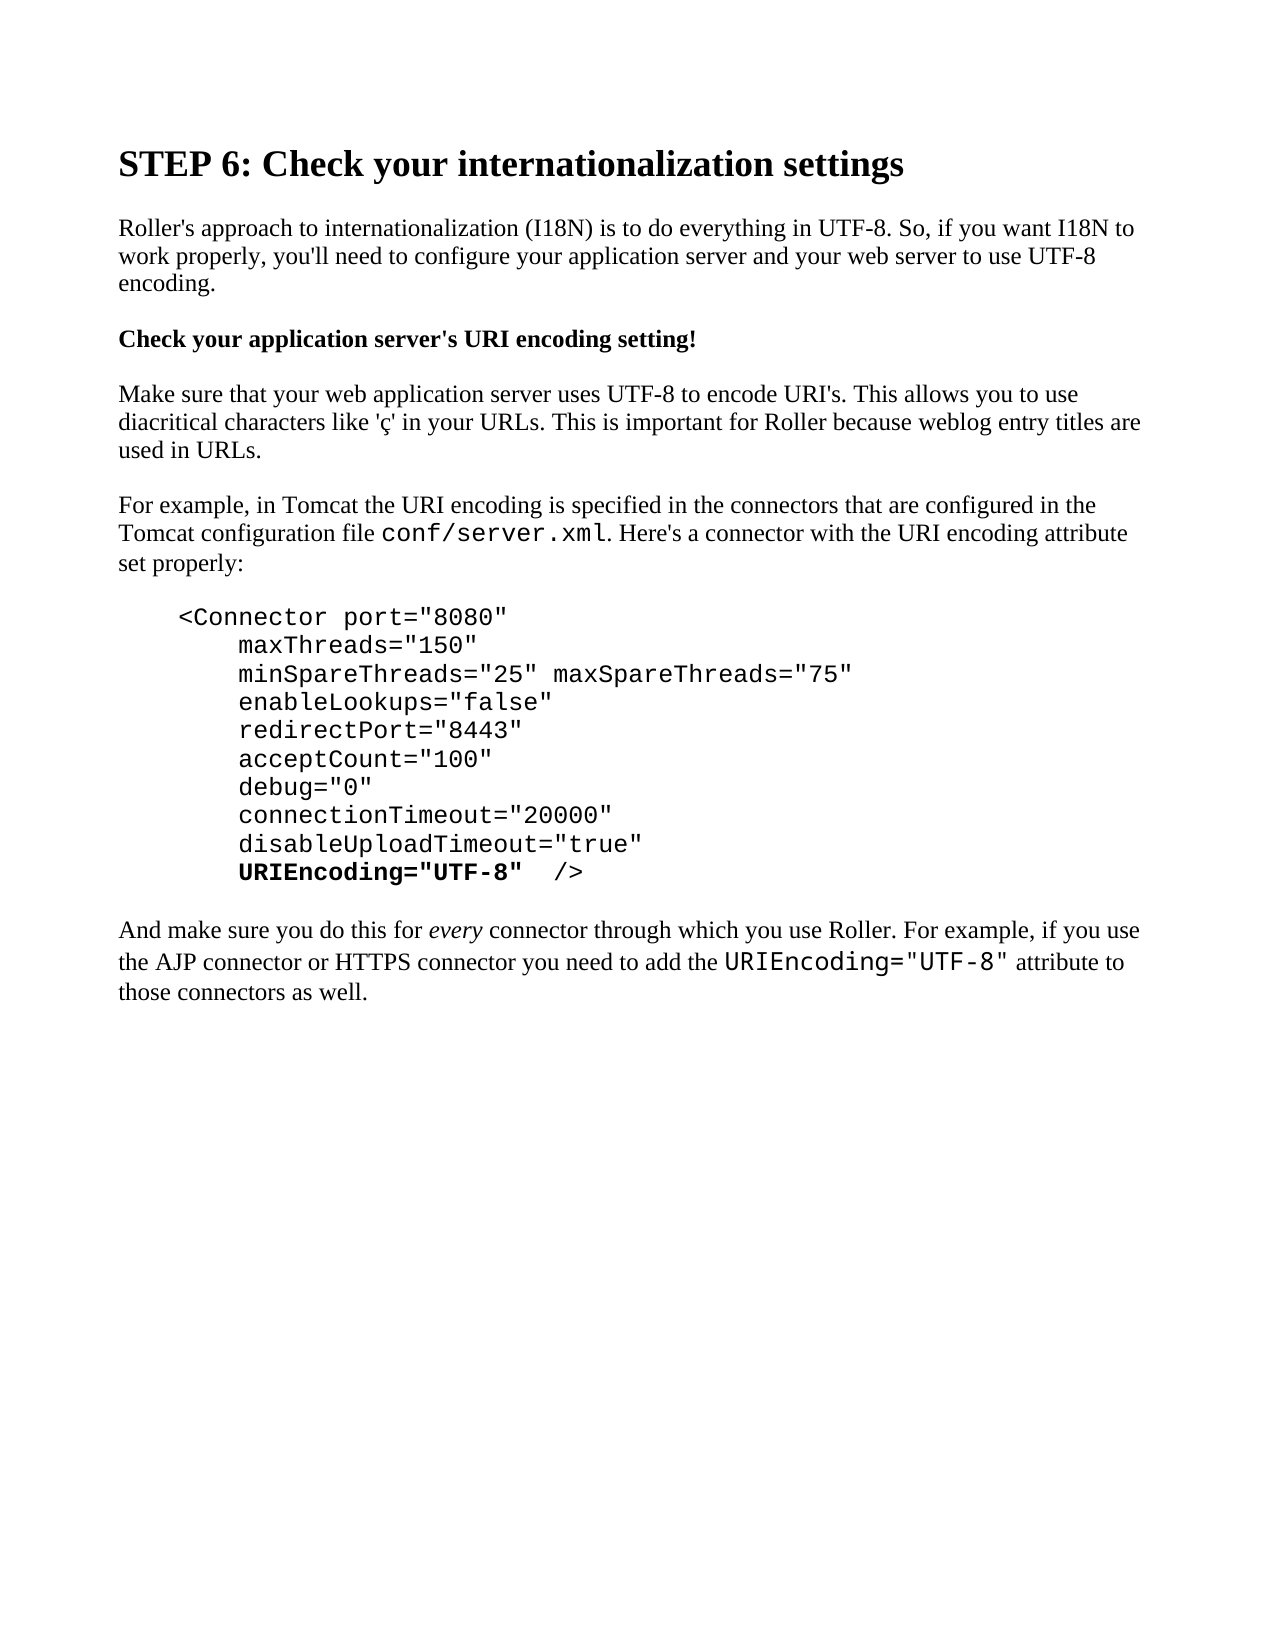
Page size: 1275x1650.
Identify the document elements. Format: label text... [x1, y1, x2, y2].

text minSpareThreads="25" maxSpareThreads="75" [118, 661, 1157, 690]
text <Connector port="8080" [118, 605, 1157, 633]
subtitle STEP 6: Check your internationalization settings [118, 143, 1157, 185]
text And make sure you do this for every connector through which you use Roller. For example, if you use the AJP connector or HTTPS connector you need to add the URIEncoding="UTF-8" attribute to those connectors as well. [118, 916, 1157, 1005]
text maxThreads="150" [118, 633, 1157, 661]
text Check your application server's URI encoding setting! [118, 325, 1157, 353]
text For example, in Tomcat the URI encoding is specified in the connectors that are configured in the Tomcat configuration file conf/server.xml. Here's a connector with the URI encoding attribute set properly: [118, 491, 1157, 576]
text disableUploadTimeout="true" [118, 831, 1157, 860]
text Roller's approach to internationalization (I18N) is to do everything in UTF-8. So, if you want I18N to work properly, you'll need to configure your application server and your web server to use UTF-8 encoding. [118, 214, 1157, 297]
text debug="0" [118, 775, 1157, 803]
text acceptCount="100" [118, 746, 1157, 775]
text redirectPort="8443" [118, 718, 1157, 746]
text Make sure that your web application server uses UTF-8 to encode URI's. This allows you to use diacritical characters like 'ç' in your URLs. This is important for Roller because weblog entry titles are used in URLs. [118, 353, 1157, 463]
text connectionTimeout="20000" [118, 803, 1157, 831]
text URIEncoding="UTF-8" /> [118, 860, 1157, 888]
text enableLookups="false" [118, 690, 1157, 718]
